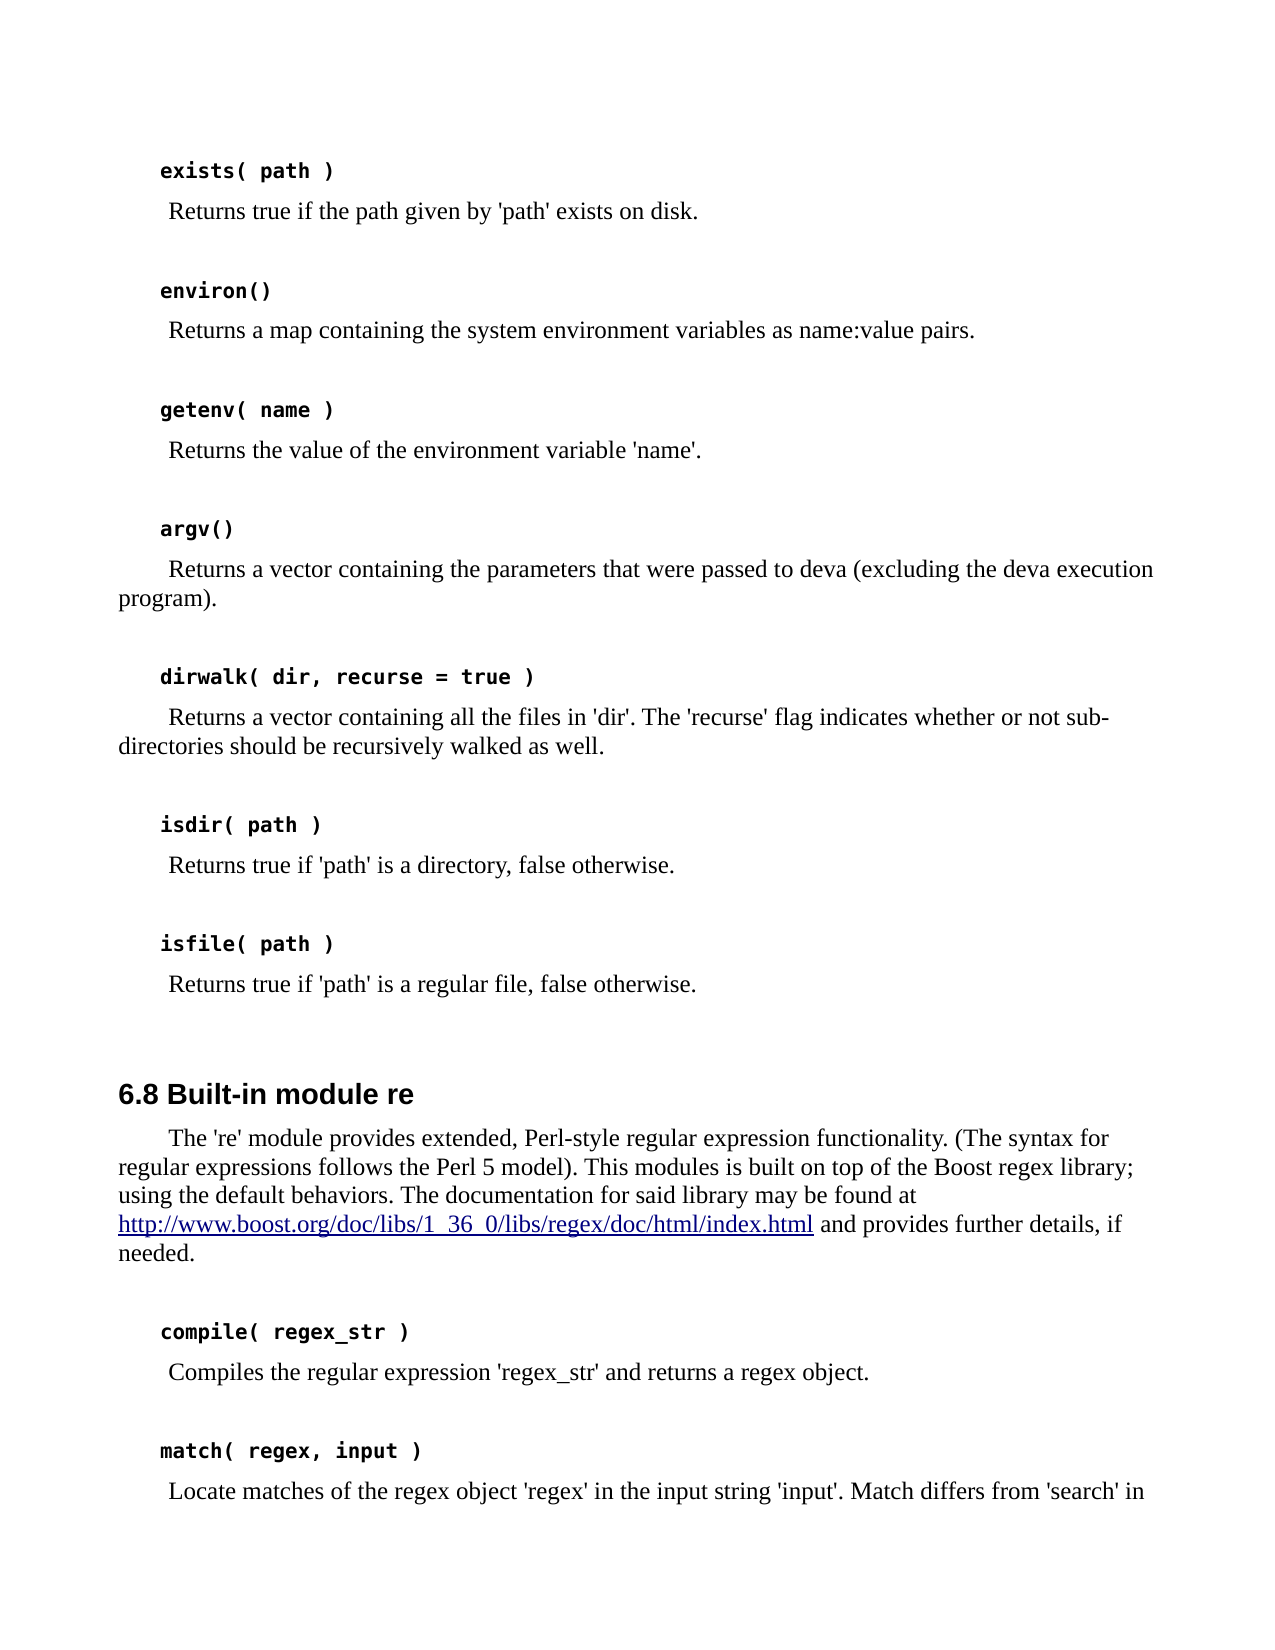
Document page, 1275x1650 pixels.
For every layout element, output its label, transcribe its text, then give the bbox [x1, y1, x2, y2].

text Locate matches of the regex object 'regex' in the input string 'input'. Match differs from 'search' in [118, 1476, 1157, 1505]
text Returns a vector containing all the files in 'dir'. The 'recurse' flag indicates whether or not sub-directories should be recursively walked as well. [118, 702, 1157, 759]
text Returns the value of the environment variable 'name'. [118, 435, 1157, 463]
text Compiles the regular expression 'regex_str' and returns a regex object. [118, 1357, 1157, 1386]
text isdir( path ) [118, 813, 1157, 837]
text Returns true if 'path' is a directory, false otherwise. [118, 850, 1157, 879]
text match( regex, input ) [118, 1439, 1157, 1464]
text getenv( name ) [118, 398, 1157, 422]
text Returns a map containing the system environment variables as name:value pairs. [118, 315, 1157, 344]
text Returns true if 'path' is a regular file, false otherwise. [118, 969, 1157, 998]
subtitle 6.8 Built-in module re [118, 1077, 1157, 1110]
text compile( regex_str ) [118, 1320, 1157, 1344]
text argv() [118, 517, 1157, 541]
text The 're' module provides extended, Perl-style regular expression functionality. (The syntax for regular expressions follows the Perl 5 model). This modules is built on top of the Boost regex library; using the default behaviors. The documentation for said library may be found at http://www.boost.org/doc/libs/1_36_0/libs/regex/doc/html/index.html and provides further details, if needed. [118, 1123, 1157, 1267]
text exists( path ) [118, 159, 1157, 184]
text dirwalk( dir, recurse = true ) [118, 665, 1157, 689]
text environ() [118, 279, 1157, 303]
text Returns true if the path given by 'path' exists on disk. [118, 196, 1157, 225]
text Returns a vector containing the parameters that were passed to deva (excluding the deva execution program). [118, 554, 1157, 611]
text isfile( path ) [118, 932, 1157, 957]
